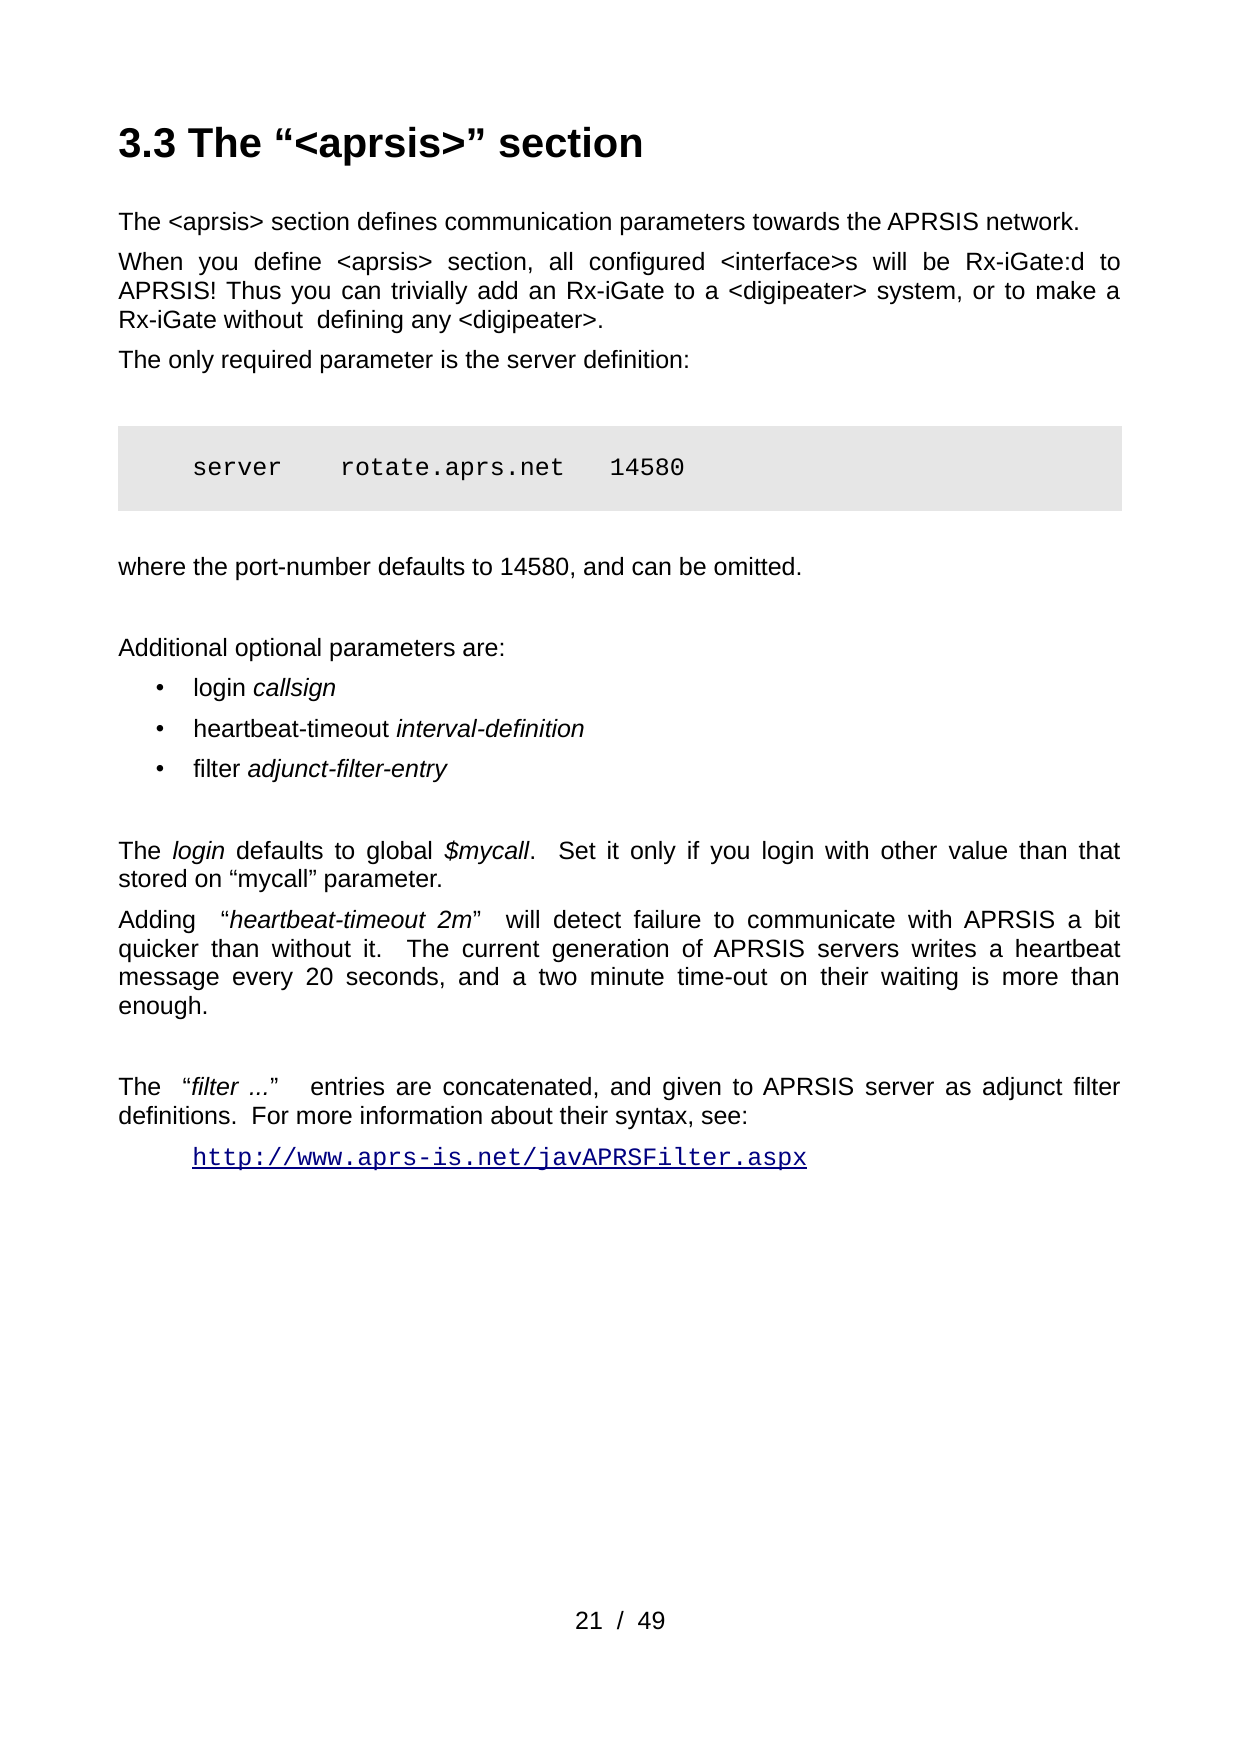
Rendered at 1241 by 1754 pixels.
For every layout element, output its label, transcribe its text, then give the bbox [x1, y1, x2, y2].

subtitle The “<aprsis>” section [118, 118, 1122, 166]
list login callsign [156, 673, 1122, 702]
list filter adjunct-filter-entry [156, 754, 1122, 783]
text Additional optional parameters are: [118, 633, 1122, 661]
text Adding “heartbeat-timeout 2m” will detect failure to communicate with APRSIS a bit quicker than without it. The current generation of APRSIS servers writes a heartbeat message every 20 seconds, and a two minute time-out on their waiting is more than enough. [118, 905, 1122, 1020]
text The “filter ...” entries are concatenated, and given to APRSIS server as adjunct filter definitions. For more information about their syntax, see: [118, 1072, 1122, 1130]
text When you define <aprsis> section, all configured <interface>s will be Rx-iGate:d to APRSIS! Thus you can trivially add an Rx-iGate to a <digipeater> system, or to make a Rx-iGate without defining any <digipeater>. [118, 247, 1122, 333]
text The <aprsis> section defines communication parameters towards the APRSIS network. [118, 207, 1122, 235]
text http://www.aprs-is.net/javAPRSFilter.aspx [118, 1141, 1122, 1172]
text The only required parameter is the server definition: [118, 345, 1122, 374]
list heartbeat-timeout interval-definition [156, 714, 1122, 743]
text where the port-number defaults to 14580, and can be omitted. [118, 552, 1122, 580]
text server rotate.aprs.net 14580 [118, 454, 1122, 483]
text The login defaults to global $mycall. Set it only if you login with other value than that stored on “mycall” parameter. [118, 836, 1122, 893]
